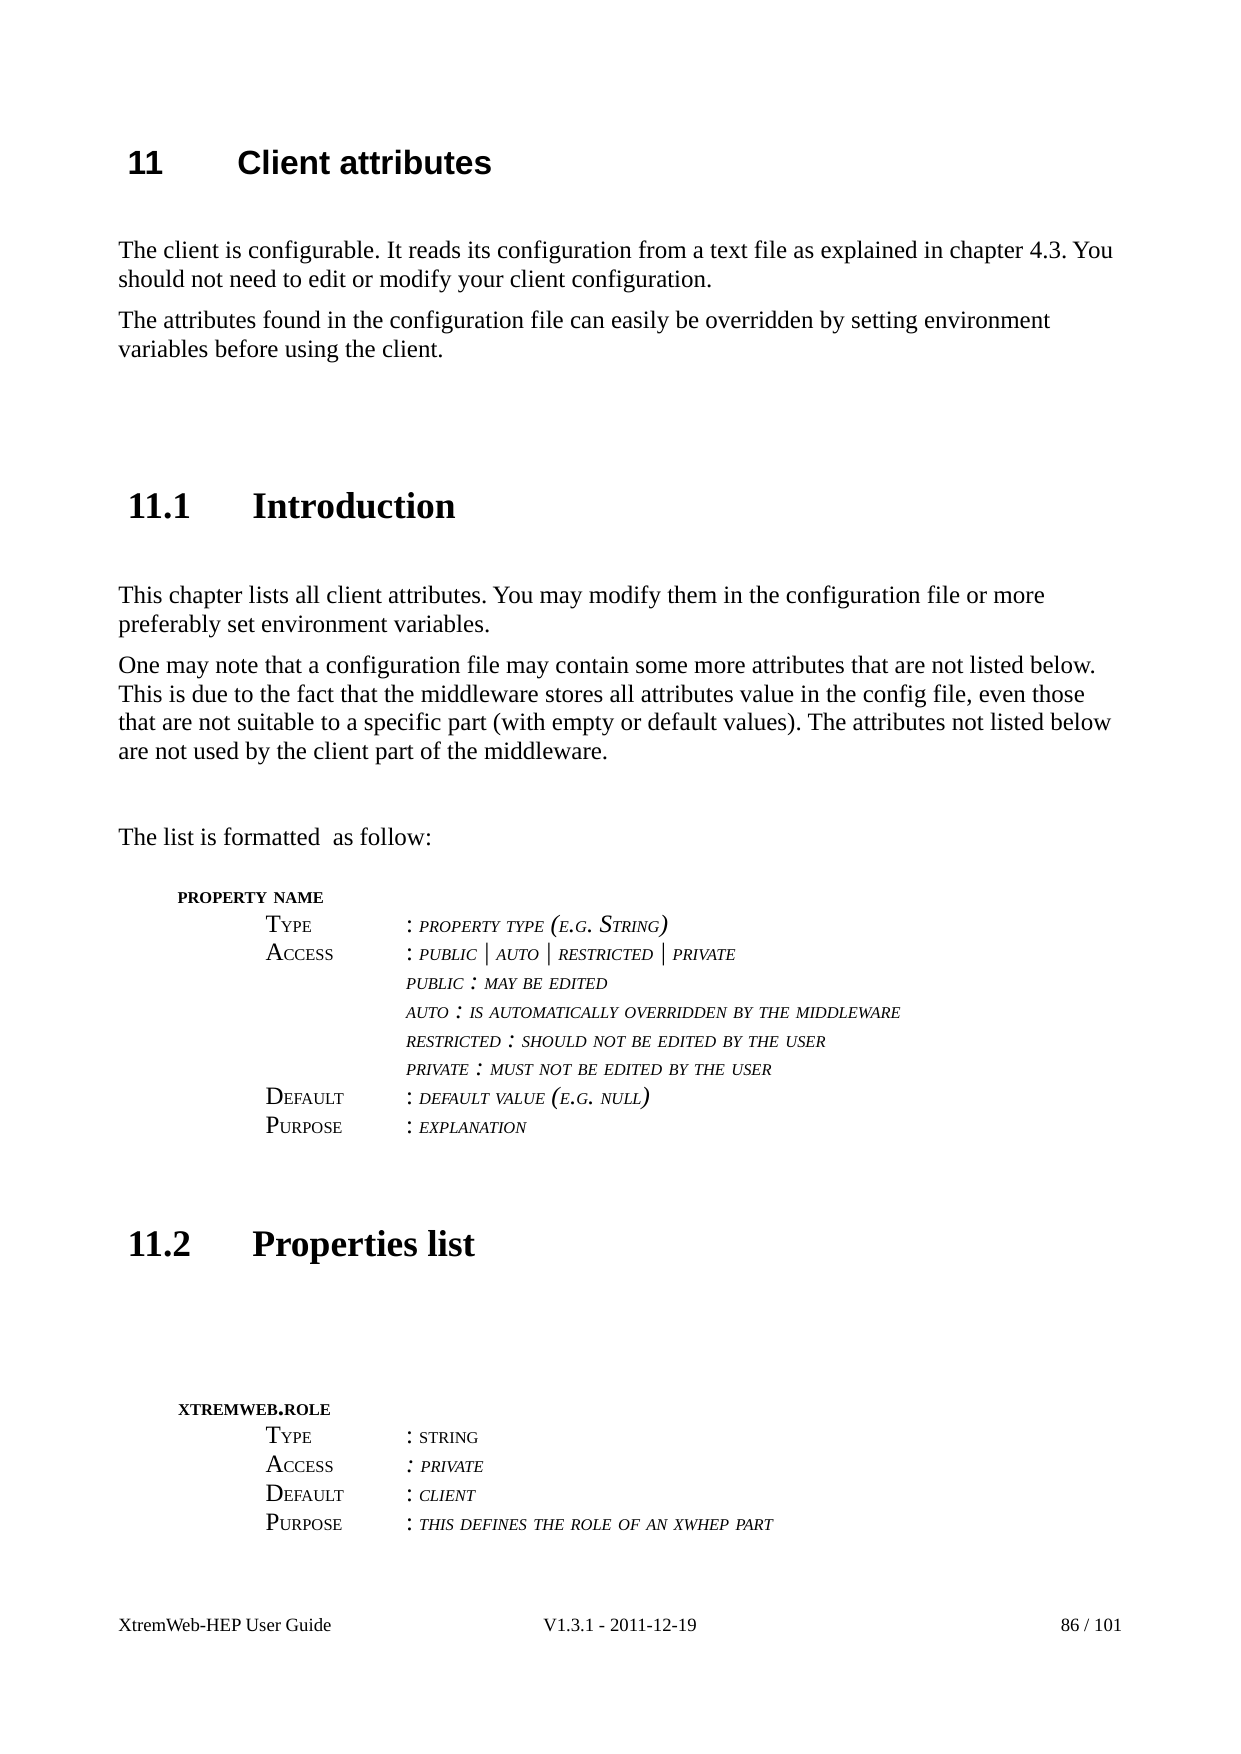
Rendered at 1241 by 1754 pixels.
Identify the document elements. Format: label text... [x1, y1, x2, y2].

text The list is formatted as follow: [118, 822, 1122, 851]
text Access : private [265, 1449, 1122, 1478]
text Default : default value (e.g. null) [265, 1081, 1122, 1110]
text The client is configurable. It reads its configuration from a text file as explained in chapter 4.3. You should not need to edit or modify your client configuration. [118, 236, 1122, 293]
text Purpose : explanation [265, 1110, 1122, 1139]
text private : must not be edited by the user [265, 1052, 1122, 1081]
text One may note that a configuration file may contain some more attributes that are not listed below. This is due to the fact that the middleware stores all attributes value in the config file, even those that are not suitable to a specific part (with empty or default values). The attributes not listed below are not used by the client part of the middleware. [118, 650, 1122, 765]
text Default : client [265, 1478, 1122, 1507]
text Access : public | auto | restricted | private [265, 937, 1122, 966]
subtitle Introduction [118, 483, 1122, 526]
text property name [177, 880, 1122, 909]
text xtremweb.role [178, 1392, 1122, 1421]
subtitle Client attributes [118, 143, 1122, 182]
subtitle Properties list [118, 1221, 1122, 1264]
text public : may be edited [265, 966, 1122, 995]
text Type : string [265, 1421, 1122, 1449]
text Purpose : this defines the role of an xwhep part [265, 1507, 1122, 1536]
text auto : is automatically overridden by the middleware [265, 995, 1122, 1024]
text This chapter lists all client attributes. You may modify them in the configuration file or more preferably set environment variables. [118, 580, 1122, 637]
text Type : property type (e.g. String) [265, 909, 1122, 937]
text The attributes found in the configuration file can easily be overridden by setting environment variables before using the client. [118, 306, 1122, 363]
text restricted : should not be edited by the user [265, 1024, 1122, 1052]
